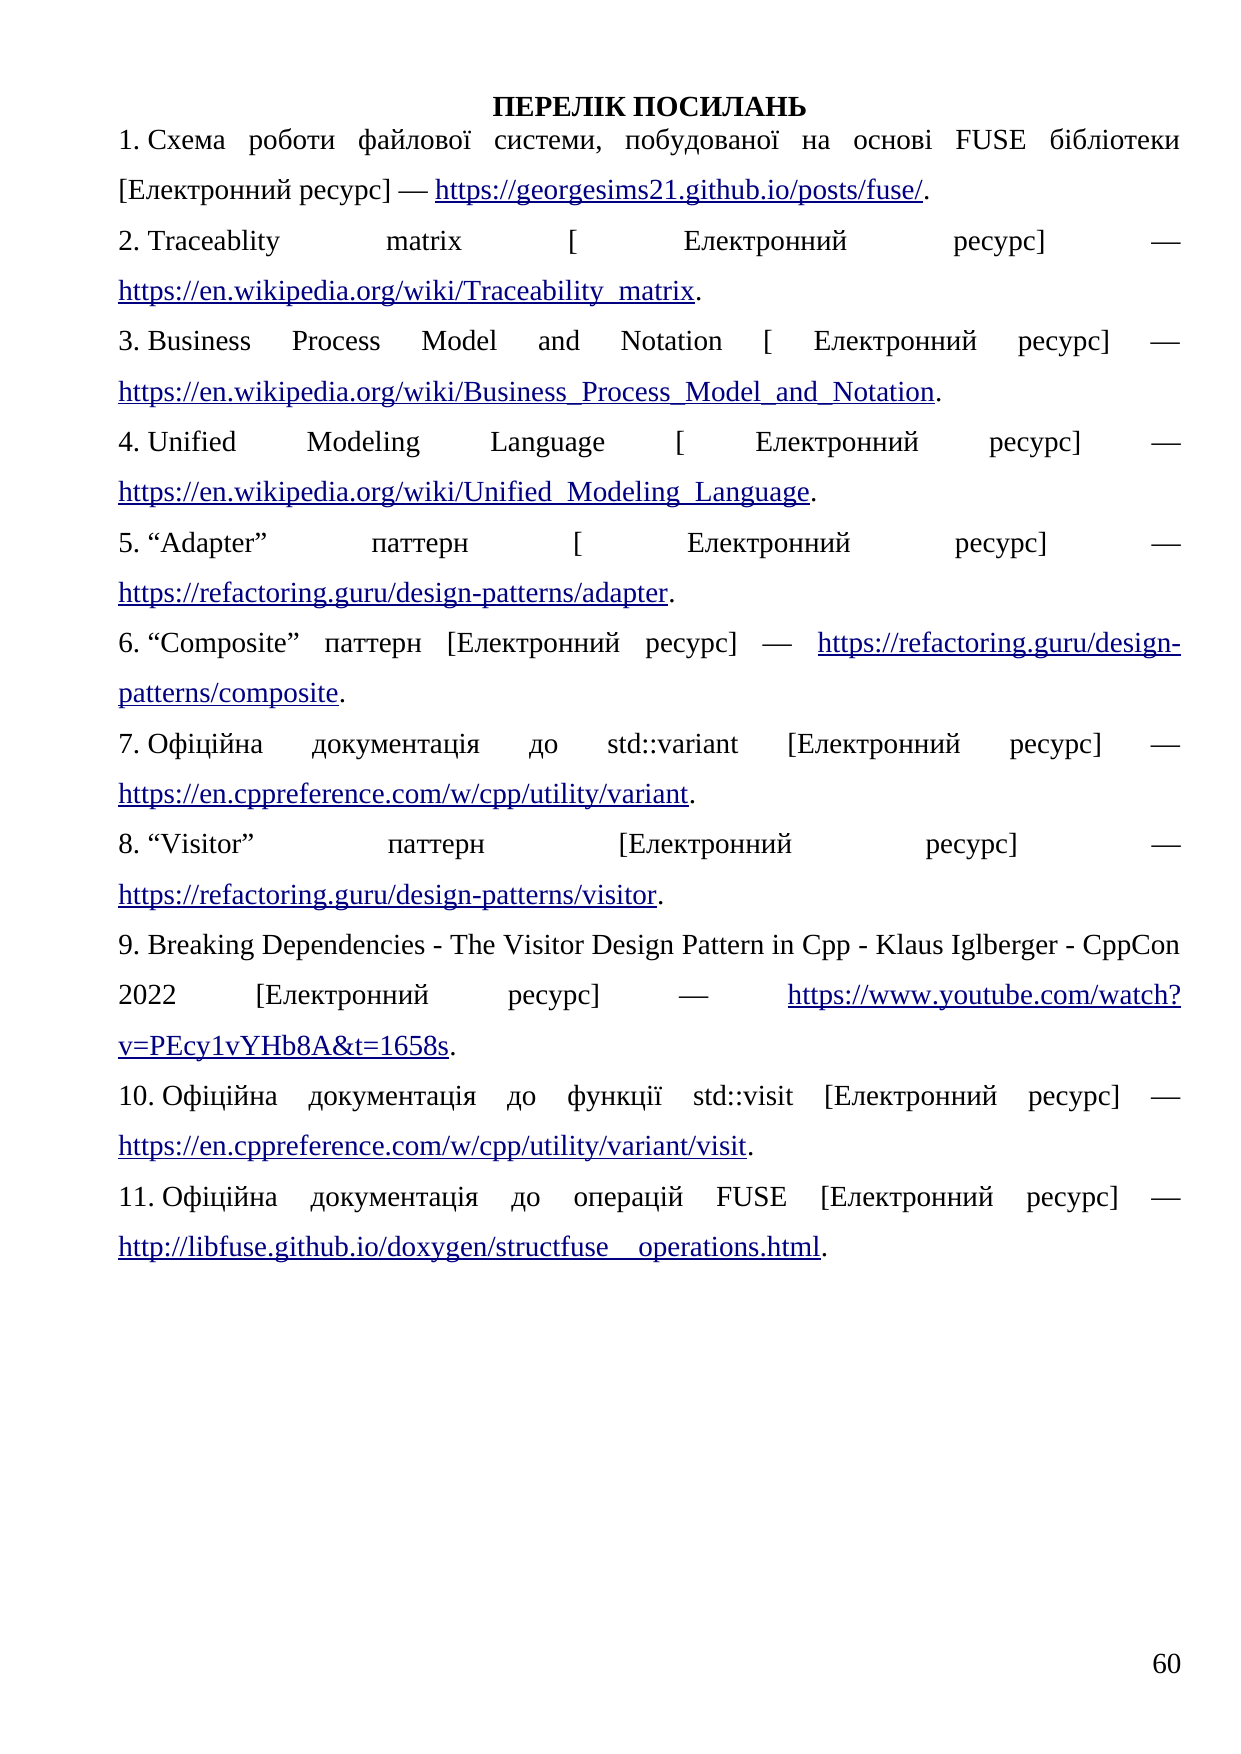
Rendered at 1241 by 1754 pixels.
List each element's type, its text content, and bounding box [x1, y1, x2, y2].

list Схема роботи файлової системи, побудованої на основі FUSE бібліотеки [Електронний ресурс] — https://georgesims21.github.io/posts/fuse/. [118, 122, 1181, 206]
list “Composite” паттерн [Електронний ресурс] — https://refactoring.guru/design-patterns/composite. [118, 625, 1181, 709]
subtitle Перелік посилань [118, 89, 1181, 122]
list Офіційна документація до std::variant [Електронний ресурс] — https://en.cppreference.com/w/cpp/utility/variant. [118, 726, 1181, 810]
list Traceablity matrix [ Електронний ресурс] — https://en.wikipedia.org/wiki/Traceability_matrix. [118, 223, 1181, 307]
list Business Process Model and Notation [ Електронний ресурс] — https://en.wikipedia.org/wiki/Business_Process_Model_and_Notation. [118, 323, 1181, 407]
list Breaking Dependencies - The Visitor Design Pattern in Cpp - Klaus Iglberger - CppCon 2022 [Електронний ресурс] — https://www.youtube.com/watch?v=PEcy1vYHb8A&t=1658s. [118, 927, 1181, 1061]
list Офіційна документація до операцій FUSE [Електронний ресурс] — http://libfuse.github.io/doxygen/structfuse__operations.html. [118, 1179, 1181, 1263]
list Unified Modeling Language [ Електронний ресурс] — https://en.wikipedia.org/wiki/Unified_Modeling_Language. [118, 424, 1181, 508]
list “Visitor” паттерн [Електронний ресурс] — https://refactoring.guru/design-patterns/visitor. [118, 827, 1181, 910]
list “Adapter” паттерн [ Електронний ресурс] — https://refactoring.guru/design-patterns/adapter. [118, 525, 1181, 608]
list Офіційна документація до функції std::visit [Електронний ресурс] — https://en.cppreference.com/w/cpp/utility/variant/visit. [118, 1078, 1181, 1162]
